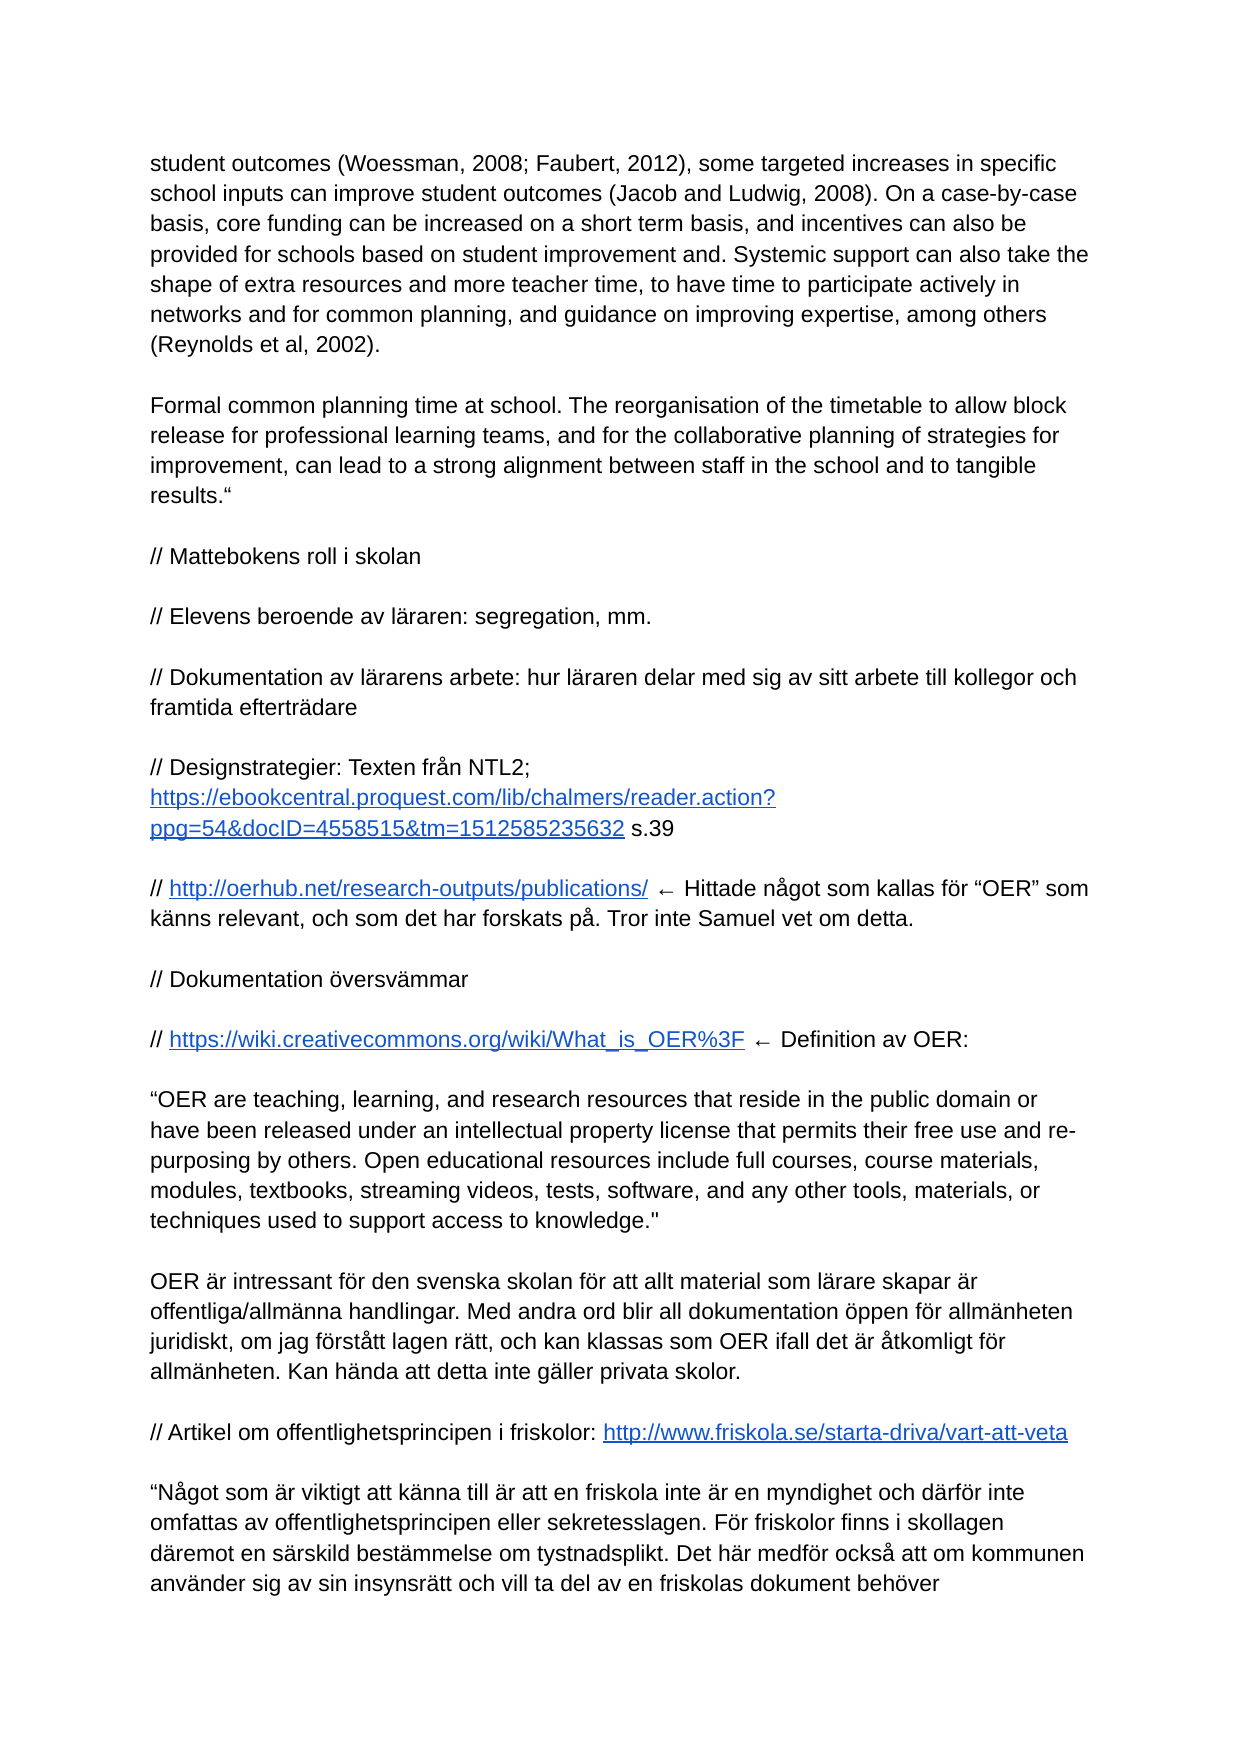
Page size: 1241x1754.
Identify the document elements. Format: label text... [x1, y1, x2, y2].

text Formal common planning time at school. The reorganisation of the timetable to allow block release for professional learning teams, and for the collaborative planning of strategies for improvement, can lead to a strong alignment between staff in the school and to tangible results.“ [150, 392, 1090, 509]
text “Något som är viktigt att känna till är att en friskola inte är en myndighet och därför inte omfattas av offentlighetsprincipen eller sekretesslagen. För friskolor finns i skollagen däremot en särskild bestämmelse om tystnadsplikt. Det här medför också att om kommunen använder sig av sin insynsrätt och vill ta del av en friskolas dokument behöver [150, 1479, 1090, 1596]
text // http://oerhub.net/research-outputs/publications/ ← Hittade något som kallas för “OER” som känns relevant, och som det har forskats på. Tror inte Samuel vet om detta. [150, 875, 1090, 932]
text // Designstrategier: Texten från NTL2; https://ebookcentral.proquest.com/lib/chalmers/reader.action?ppg=54&docID=4558515&tm=1512585235632 s.39 [150, 754, 1090, 841]
text // Dokumentation av lärarens arbete: hur läraren delar med sig av sitt arbete till kollegor och framtida efterträdare [150, 663, 1090, 720]
text OER är intressant för den svenska skolan för att allt material som lärare skapar är offentliga/allmänna handlingar. Med andra ord blir all dokumentation öppen för allmänheten juridiskt, om jag förstått lagen rätt, och kan klassas som OER ifall det är åtkomligt för allmänheten. Kan hända att detta inte gäller privata skolor. [150, 1268, 1090, 1385]
text // Elevens beroende av läraren: segregation, mm. [150, 603, 1090, 629]
text // Dokumentation översvämmar [150, 966, 1090, 992]
text // Artikel om offentlighetsprincipen i friskolor: http://www.friskola.se/starta-driva/vart-att-veta [150, 1419, 1090, 1445]
text “OER are teaching, learning, and research resources that reside in the public domain or have been released under an intellectual property license that permits their free use and re-purposing by others. Open educational resources include full courses, course materials, modules, textbooks, streaming videos, tests, software, and any other tools, materials, or techniques used to support access to knowledge." [150, 1086, 1090, 1234]
text // Mattebokens roll i skolan [150, 543, 1090, 569]
text // https://wiki.creativecommons.org/wiki/What_is_OER%3F ← Definition av OER: [150, 1026, 1090, 1052]
text student outcomes (Woessman, 2008; Faubert, 2012), some targeted increases in specific school inputs can improve student outcomes (Jacob and Ludwig, 2008). On a case-by-case basis, core funding can be increased on a short term basis, and incentives can also be provided for schools based on student improvement and. Systemic support can also take the shape of extra resources and more teacher time, to have time to participate actively in networks and for common planning, and guidance on improving expertise, among others (Reynolds et al, 2002). [150, 150, 1090, 358]
